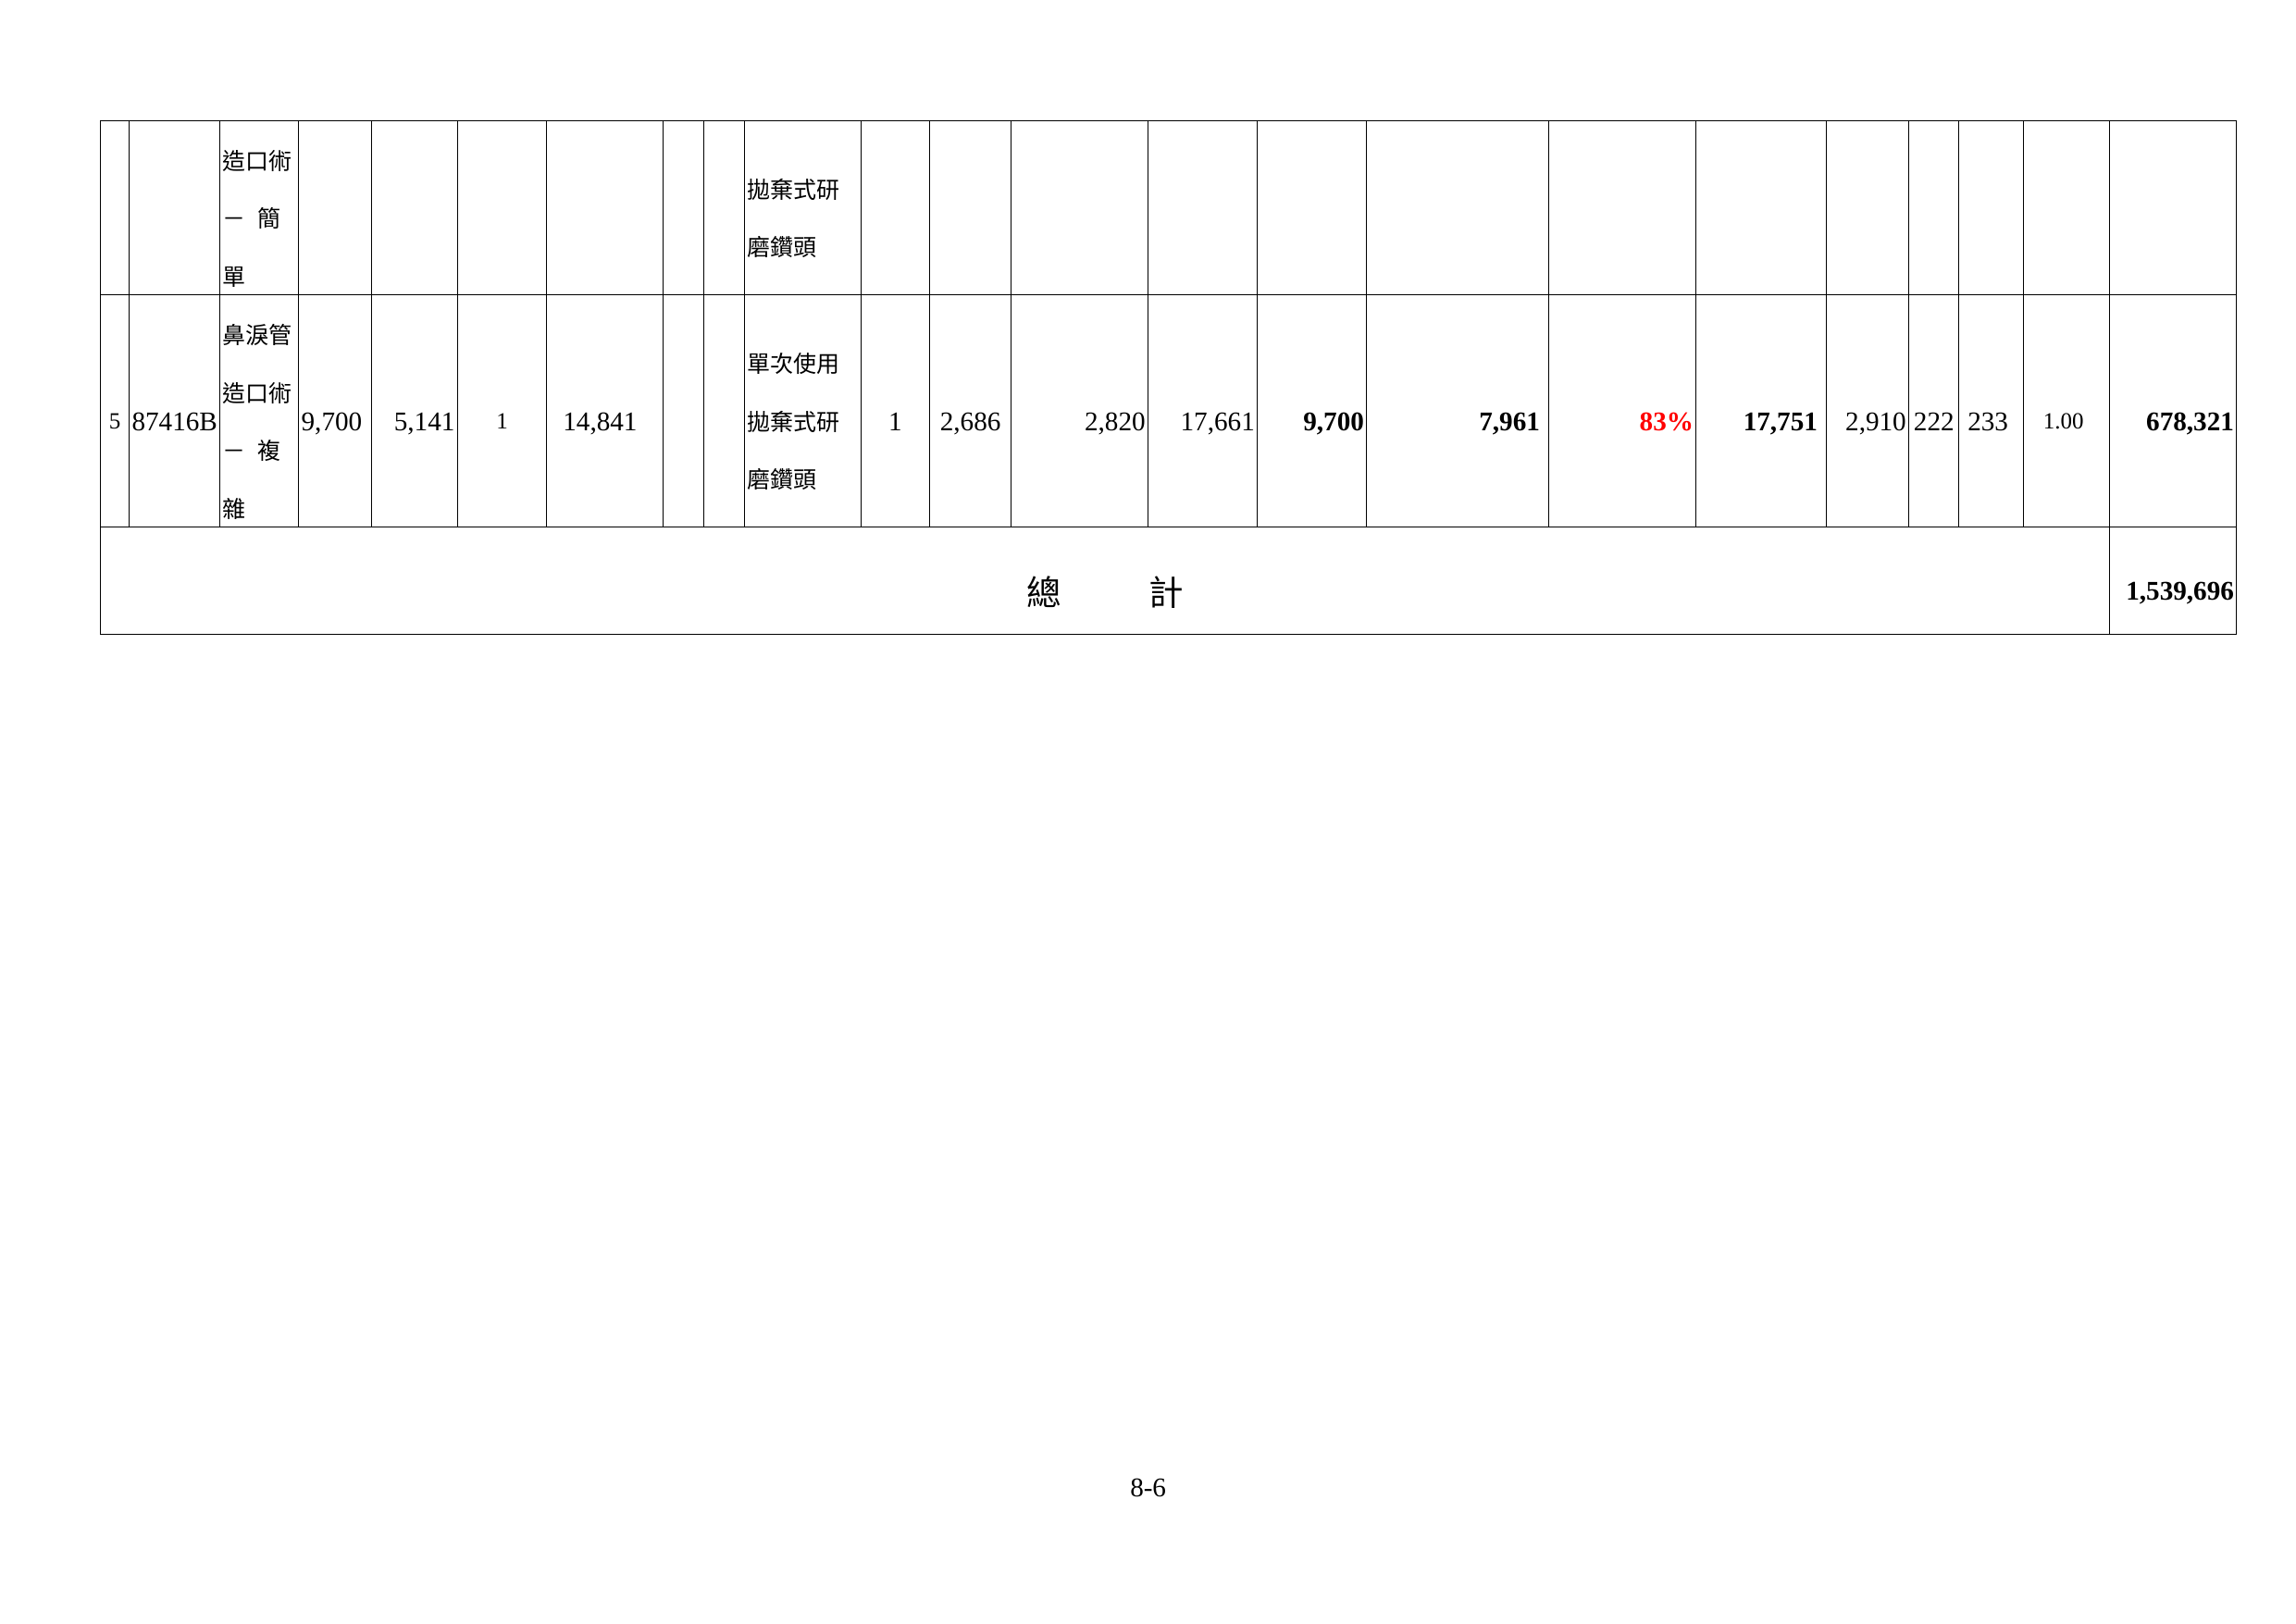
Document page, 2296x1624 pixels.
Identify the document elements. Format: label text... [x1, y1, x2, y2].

table_cell 拋棄式研磨鑽頭 [745, 121, 861, 294]
table_cell 1.00 [2024, 295, 2109, 527]
table_cell [1549, 121, 1695, 294]
table_cell [1696, 121, 1826, 294]
table_cell 1,539,696 [2110, 527, 2236, 634]
table_cell [1367, 121, 1548, 294]
table_cell [704, 121, 744, 294]
table_cell 單次使用拋棄式研磨鑽頭 [745, 295, 861, 527]
table_cell [1011, 121, 1148, 294]
table_cell [2110, 121, 2236, 294]
table_cell 造口術 － 簡單 [220, 121, 298, 294]
table_cell 9,700 [1258, 295, 1366, 527]
table_cell 總 計 [101, 527, 2109, 634]
table_cell [299, 121, 371, 294]
table_cell [1827, 121, 1908, 294]
table_cell [664, 295, 703, 527]
table_cell [130, 121, 219, 294]
table_cell 87416B [130, 295, 219, 527]
table_cell [704, 295, 744, 527]
table_cell 222 [1909, 295, 1958, 527]
table_cell 83% [1549, 295, 1695, 527]
table_cell 1 [862, 295, 929, 527]
table_cell [547, 121, 663, 294]
table_cell 2,686 [930, 295, 1011, 527]
table_cell 17,661 [1148, 295, 1257, 527]
table_cell [664, 121, 703, 294]
table_cell 5 [101, 295, 129, 527]
table_cell 14,841 [547, 295, 663, 527]
table_cell [101, 121, 129, 294]
table_cell [1909, 121, 1958, 294]
table_cell 1 [458, 295, 546, 527]
table_cell [2024, 121, 2109, 294]
table_cell 233 [1959, 295, 2023, 527]
table_cell 9,700 [299, 295, 371, 527]
table_cell 17,751 [1696, 295, 1826, 527]
table_cell 2,820 [1011, 295, 1148, 527]
table_cell [372, 121, 457, 294]
table_cell 鼻淚管造口術 － 複雜 [220, 295, 298, 527]
table_cell 2,910 [1827, 295, 1908, 527]
table_cell 7,961 [1367, 295, 1548, 527]
table_cell 5,141 [372, 295, 457, 527]
table_cell [1148, 121, 1257, 294]
table_cell [930, 121, 1011, 294]
table_cell [1258, 121, 1366, 294]
table_cell [862, 121, 929, 294]
table_cell 678,321 [2110, 295, 2236, 527]
table_cell [1959, 121, 2023, 294]
table_cell [458, 121, 546, 294]
